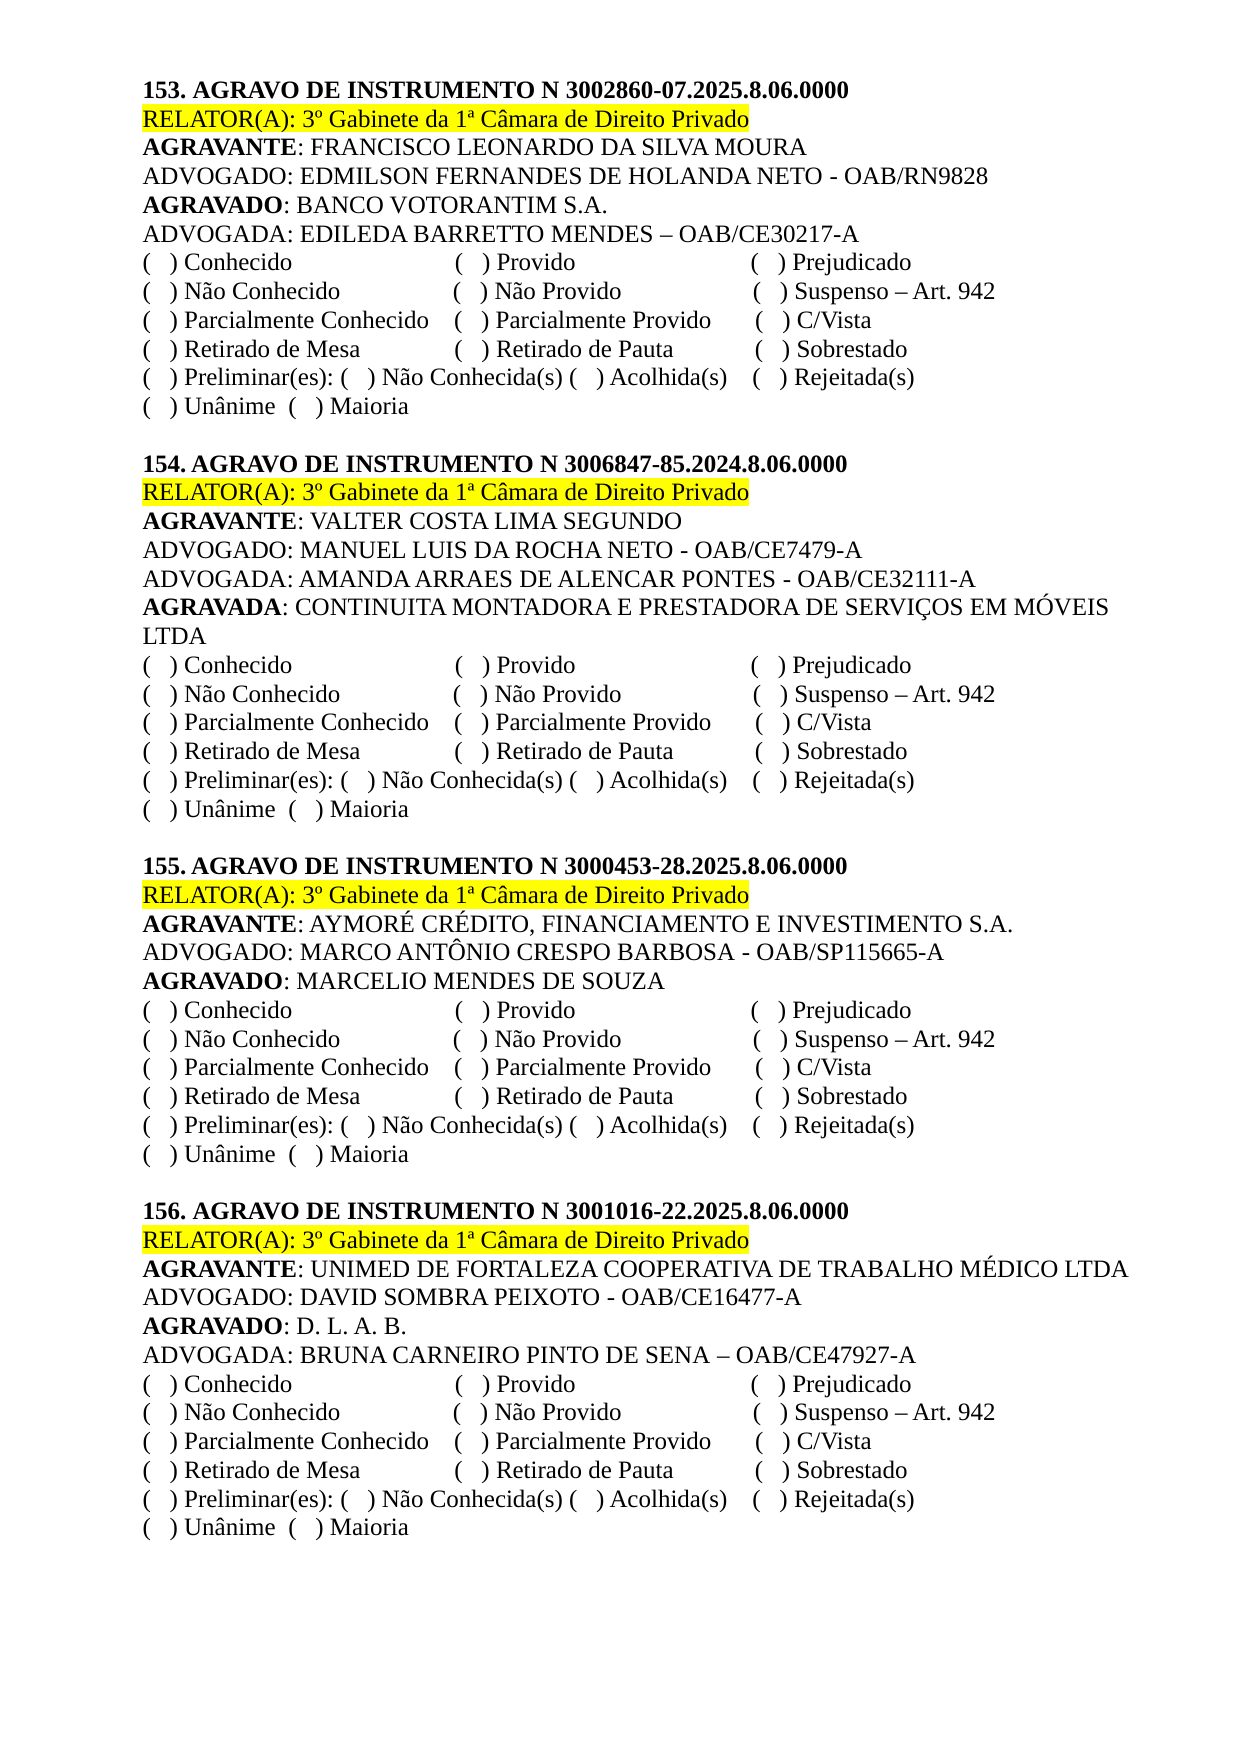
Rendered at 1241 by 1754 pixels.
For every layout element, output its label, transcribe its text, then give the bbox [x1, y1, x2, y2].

text ( ) Unânime ( ) Maioria 154. AGRAVO DE INSTRUMENTO N 3006847-85.2024.8.06.0000 RELATOR(A): 3º Gabinete da 1ª Câmara de Direito Privado AGRAVANTE: VALTER COSTA LIMA SEGUNDO ADVOGADO: MANUEL LUIS DA ROCHA NETO - OAB/CE7479-A ADVOGADA: AMANDA ARRAES DE ALENCAR PONTES - OAB/CE32111-A AGRAVADA: CONTINUITA MONTADORA E PRESTADORA DE SERVIÇOS EM MÓVEIS LTDA [142, 391, 1141, 650]
text ( ) Parcialmente Conhecido ( ) Parcialmente Provido ( ) C/Vista [142, 305, 1141, 334]
text ( ) Parcialmente Conhecido ( ) Parcialmente Provido ( ) C/Vista [142, 1426, 1141, 1455]
text ( ) Conhecido ( ) Provido ( ) Prejudicado [142, 650, 1141, 679]
text ( ) Unânime ( ) Maioria 155. AGRAVO DE INSTRUMENTO N 3000453-28.2025.8.06.0000 RELATOR(A): 3º Gabinete da 1ª Câmara de Direito Privado AGRAVANTE: AYMORÉ CRÉDITO, FINANCIAMENTO E INVESTIMENTO S.A. ADVOGADO: MARCO ANTÔNIO CRESPO BARBOSA - OAB/SP115665-A AGRAVADO: MARCELIO MENDES DE SOUZA [142, 794, 1141, 995]
text ( ) Não Conhecido ( ) Não Provido ( ) Suspenso – Art. 942 [142, 276, 1141, 305]
text ( ) Parcialmente Conhecido ( ) Parcialmente Provido ( ) C/Vista [142, 1052, 1141, 1081]
text ( ) Unânime ( ) Maioria [142, 1512, 1141, 1599]
text ( ) Conhecido ( ) Provido ( ) Prejudicado [142, 1369, 1141, 1397]
text ( ) Unânime ( ) Maioria 156. AGRAVO DE INSTRUMENTO N 3001016-22.2025.8.06.0000 RELATOR(A): 3º Gabinete da 1ª Câmara de Direito Privado AGRAVANTE: UNIMED DE FORTALEZA COOPERATIVA DE TRABALHO MÉDICO LTDA ADVOGADO: DAVID SOMBRA PEIXOTO - OAB/CE16477-A AGRAVADO: D. L. A. B. ADVOGADA: BRUNA CARNEIRO PINTO DE SENA – OAB/CE47927-A [142, 1139, 1141, 1369]
text ( ) Não Conhecido ( ) Não Provido ( ) Suspenso – Art. 942 [142, 679, 1141, 707]
text ( ) Conhecido ( ) Provido ( ) Prejudicado [142, 247, 1141, 276]
text ( ) Conhecido ( ) Provido ( ) Prejudicado [142, 995, 1141, 1024]
text ( ) Preliminar(es): ( ) Não Conhecida(s) ( ) Acolhida(s) ( ) Rejeitada(s) [142, 1110, 1141, 1139]
text ( ) Preliminar(es): ( ) Não Conhecida(s) ( ) Acolhida(s) ( ) Rejeitada(s) [142, 362, 1141, 391]
text 153. AGRAVO DE INSTRUMENTO N 3002860-07.2025.8.06.0000 RELATOR(A): 3º Gabinete da 1ª Câmara de Direito Privado AGRAVANTE: FRANCISCO LEONARDO DA SILVA MOURA ADVOGADO: EDMILSON FERNANDES DE HOLANDA NETO - OAB/RN9828 AGRAVADO: BANCO VOTORANTIM S.A. ADVOGADA: EDILEDA BARRETTO MENDES – OAB/CE30217-A [142, 75, 1141, 247]
text ( ) Não Conhecido ( ) Não Provido ( ) Suspenso – Art. 942 [142, 1024, 1141, 1052]
text ( ) Retirado de Mesa ( ) Retirado de Pauta ( ) Sobrestado [142, 334, 1141, 362]
text ( ) Não Conhecido ( ) Não Provido ( ) Suspenso – Art. 942 [142, 1397, 1141, 1426]
text ( ) Preliminar(es): ( ) Não Conhecida(s) ( ) Acolhida(s) ( ) Rejeitada(s) [142, 765, 1141, 794]
text ( ) Retirado de Mesa ( ) Retirado de Pauta ( ) Sobrestado [142, 1081, 1141, 1110]
text ( ) Parcialmente Conhecido ( ) Parcialmente Provido ( ) C/Vista [142, 707, 1141, 736]
text ( ) Retirado de Mesa ( ) Retirado de Pauta ( ) Sobrestado [142, 1455, 1141, 1484]
text ( ) Preliminar(es): ( ) Não Conhecida(s) ( ) Acolhida(s) ( ) Rejeitada(s) [142, 1484, 1141, 1512]
text ( ) Retirado de Mesa ( ) Retirado de Pauta ( ) Sobrestado [142, 736, 1141, 765]
